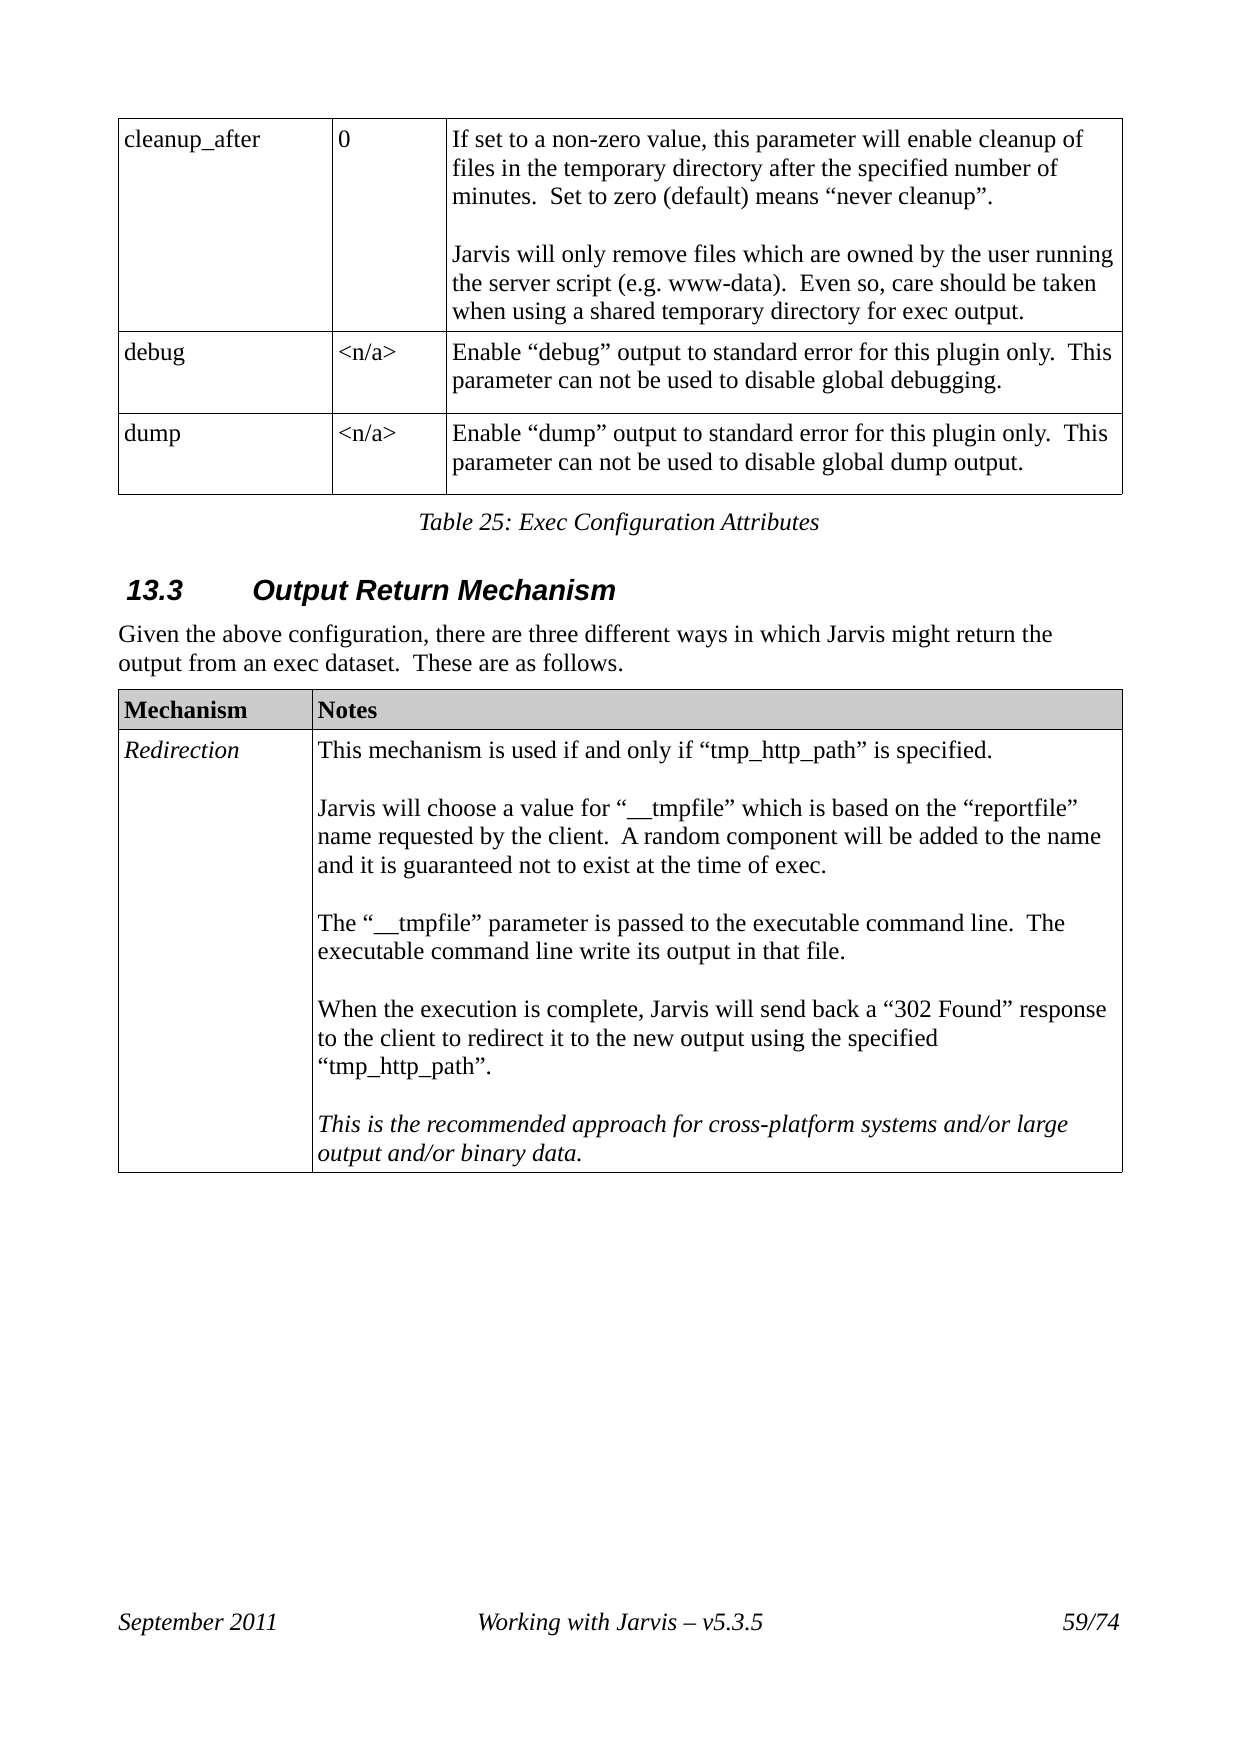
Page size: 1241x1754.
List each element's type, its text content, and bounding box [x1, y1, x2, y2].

table_cell debug [119, 332, 332, 412]
subtitle Output Return Mechanism [118, 573, 1122, 606]
table_cell Enable “dump” output to standard error for this plugin only. This parameter can not be used to disable global dump output. [447, 414, 1122, 494]
table_header Mechanism [119, 690, 312, 729]
table_cell This mechanism is used if and only if “tmp_http_path” is specified. Jarvis will choose a value for “__tmpfile” which is based on the “reportfile” name requested by the client. A random component will be added to the name and it is guaranteed not to exist at the time of exec. The “__tmpfile” parameter is passed to the executable command line. The executable command line write its output in that file. When the execution is complete, Jarvis will send back a “302 Found” response to the client to redirect it to the new output using the specified “tmp_http_path”. This is the recommended approach for cross-platform systems and/or large output and/or binary data. [313, 730, 1122, 1172]
table_cell 0 [333, 119, 446, 331]
table_cell Enable “debug” output to standard error for this plugin only. This parameter can not be used to disable global debugging. [447, 332, 1122, 412]
table_cell cleanup_after [119, 119, 332, 331]
text Given the above configuration, there are three different ways in which Jarvis might return the output from an exec dataset. These are as follows. [118, 619, 1122, 676]
table_cell Redirection [119, 730, 312, 1172]
text Table 25: Exec Configuration Attributes [118, 507, 1122, 535]
table_header Notes [313, 690, 1122, 729]
table_cell <n/a> [333, 332, 446, 412]
table_cell <n/a> [333, 414, 446, 494]
table_cell If set to a non-zero value, this parameter will enable cleanup of files in the temporary directory after the specified number of minutes. Set to zero (default) means “never cleanup”. Jarvis will only remove files which are owned by the user running the server script (e.g. www-data). Even so, care should be taken when using a shared temporary directory for exec output. [447, 119, 1122, 331]
table_cell dump [119, 414, 332, 494]
